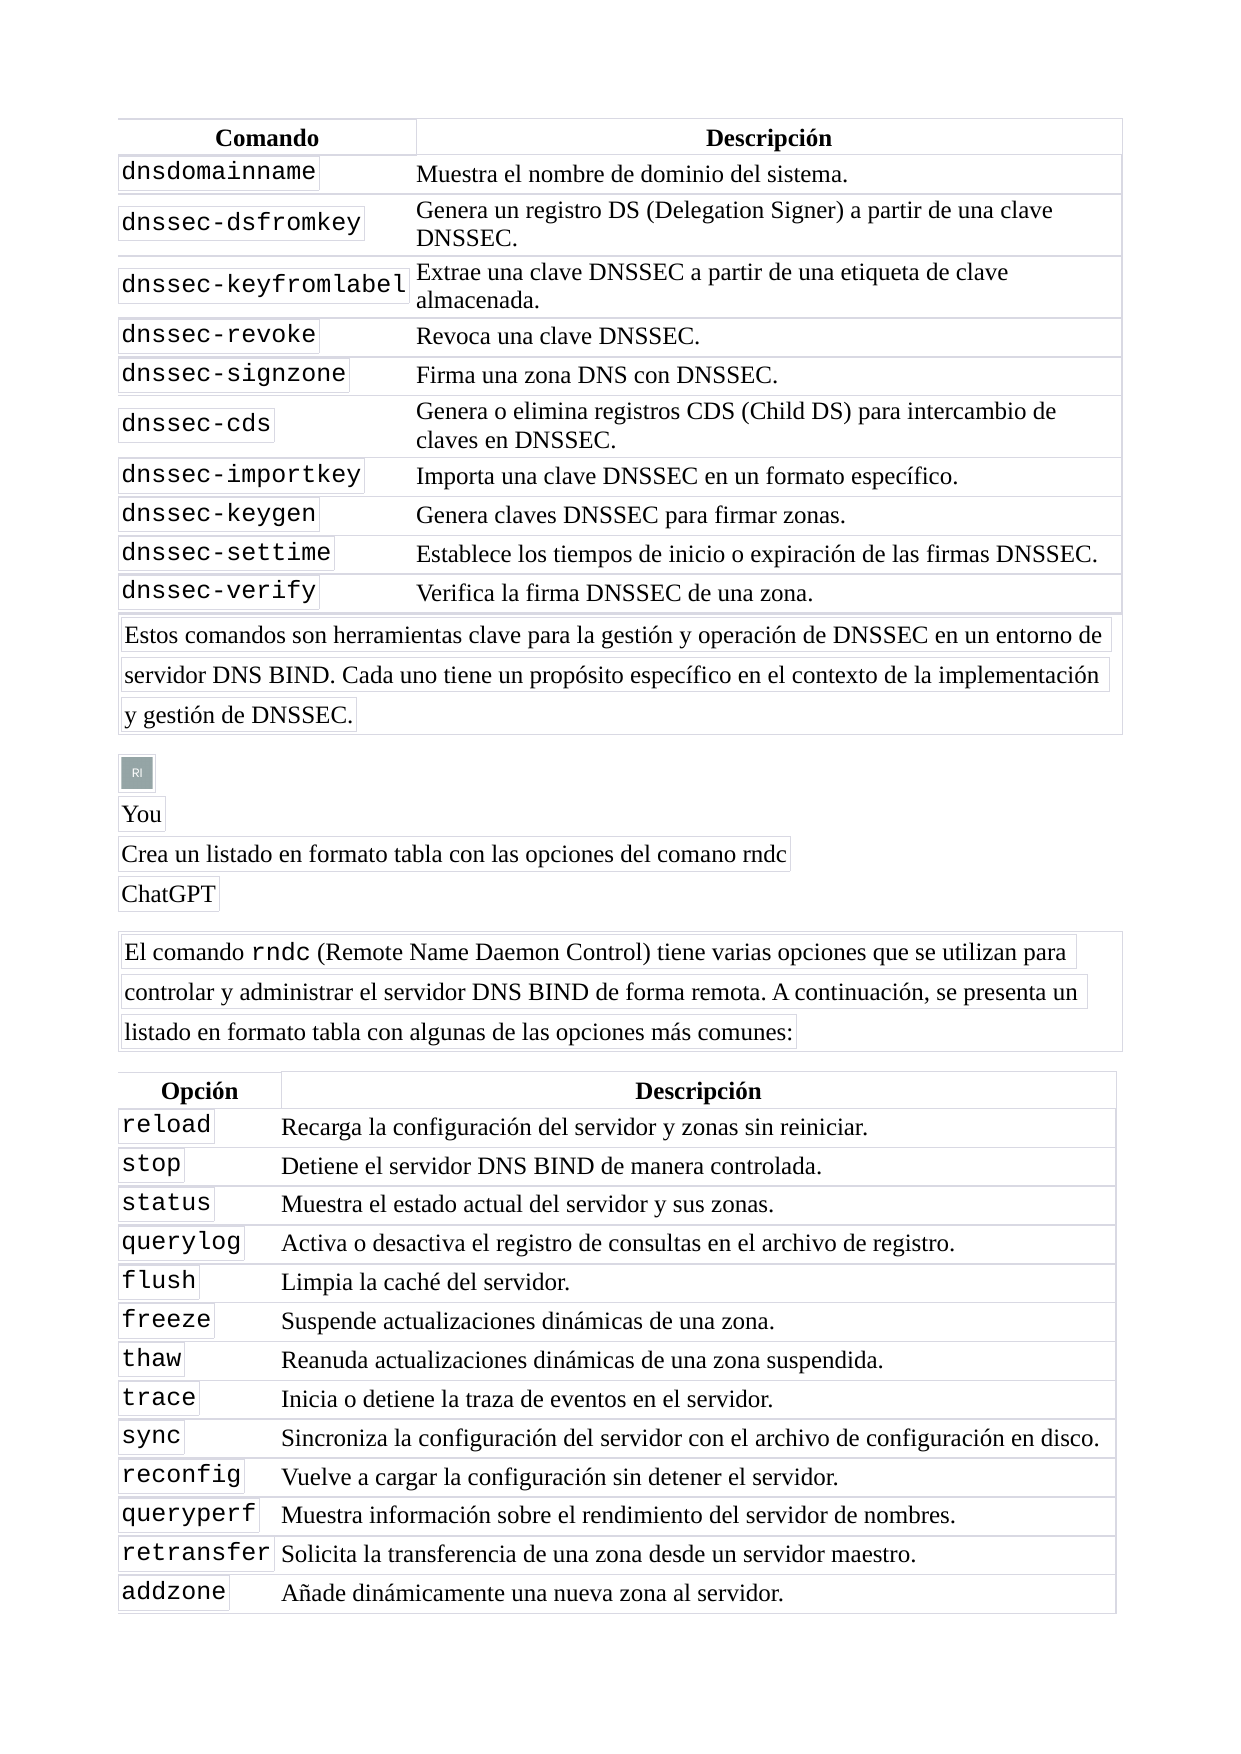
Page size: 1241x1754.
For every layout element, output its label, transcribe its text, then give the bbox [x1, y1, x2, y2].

text [220, 876, 1122, 911]
table_cell addzone [118, 1575, 281, 1613]
table_cell freeze [118, 1303, 281, 1341]
text Estos comandos son herramientas clave para la gestión y operación de DNSSEC en un entorno de servidor DNS BIND. Cada uno tiene un propósito específico en el contexto de la implementación y gestión de DNSSEC. [119, 615, 1122, 734]
table_cell Revoca una clave DNSSEC. [416, 319, 1121, 356]
table_cell Verifica la firma DNSSEC de una zona. [416, 575, 1121, 612]
table_cell Inicia o detiene la traza de eventos en el servidor. [281, 1381, 1115, 1418]
table_cell Activa o desactiva el registro de consultas en el archivo de registro. [281, 1226, 1115, 1263]
table_cell Genera un registro DS (Delegation Signer) a partir de una clave DNSSEC. [416, 195, 1121, 255]
table_header Descripción [417, 119, 1122, 154]
table_cell stop [118, 1148, 281, 1185]
table_cell reload [118, 1109, 281, 1146]
table_cell querylog [118, 1226, 281, 1263]
table_cell dnssec-dsfromkey [118, 195, 416, 255]
table_cell status [118, 1187, 281, 1224]
table_cell Sincroniza la configuración del servidor con el archivo de configuración en disco. [281, 1420, 1115, 1457]
table_cell Solicita la transferencia de una zona desde un servidor maestro. [281, 1537, 1115, 1574]
table_cell queryperf [118, 1498, 281, 1535]
text [791, 836, 1122, 871]
table_cell dnssec-importkey [118, 458, 416, 496]
table_cell retransfer [118, 1537, 281, 1574]
table_cell Suspende actualizaciones dinámicas de una zona. [281, 1303, 1115, 1341]
table_cell dnssec-settime [118, 536, 416, 573]
table_cell sync [118, 1420, 281, 1457]
table_cell Muestra información sobre el rendimiento del servidor de nombres. [281, 1498, 1115, 1535]
text Crea un listado en formato tabla con las opciones del comano rndc [119, 837, 790, 871]
table_cell dnsdomainname [118, 156, 416, 193]
table_cell Vuelve a cargar la configuración sin detener el servidor. [281, 1459, 1115, 1496]
table_cell Limpia la caché del servidor. [281, 1265, 1115, 1302]
table_cell Detiene el servidor DNS BIND de manera controlada. [281, 1148, 1115, 1185]
table_header Descripción [282, 1072, 1116, 1107]
table_cell dnssec-revoke [118, 319, 416, 356]
table_cell Establece los tiempos de inicio o expiración de las firmas DNSSEC. [416, 536, 1121, 573]
table_cell dnssec-signzone [118, 358, 416, 395]
picture [121, 757, 153, 789]
table_cell Genera o elimina registros CDS (Child DS) para intercambio de claves en DNSSEC. [416, 396, 1121, 457]
table_cell Muestra el estado actual del servidor y sus zonas. [281, 1187, 1115, 1224]
table_cell Añade dinámicamente una nueva zona al servidor. [281, 1575, 1115, 1613]
text El comando rndc (Remote Name Daemon Control) tiene varias opciones que se utilizan para controlar y administrar el servidor DNS BIND de forma remota. A continuación, se presenta un listado en formato tabla con algunas de las opciones más comunes: [119, 932, 1122, 1051]
table_cell Extrae una clave DNSSEC a partir de una etiqueta de clave almacenada. [416, 257, 1121, 317]
text You [119, 797, 165, 831]
table_cell dnssec-keygen [118, 497, 416, 534]
table_cell flush [118, 1265, 281, 1302]
text ChatGPT [119, 877, 219, 911]
table_cell dnssec-keyfromlabel [118, 257, 416, 317]
text [166, 796, 1122, 831]
table_cell Recarga la configuración del servidor y zonas sin reiniciar. [281, 1109, 1115, 1146]
table_cell Importa una clave DNSSEC en un formato específico. [416, 458, 1121, 496]
table_cell Reanuda actualizaciones dinámicas de una zona suspendida. [281, 1342, 1115, 1379]
table_cell Firma una zona DNS con DNSSEC. [416, 358, 1121, 395]
table_cell dnssec-verify [118, 575, 416, 612]
table_cell dnssec-cds [118, 396, 416, 457]
table_cell Muestra el nombre de dominio del sistema. [416, 155, 1121, 193]
table_cell Genera claves DNSSEC para firmar zonas. [416, 497, 1121, 534]
table_header Opción [118, 1073, 281, 1107]
table_cell trace [118, 1381, 281, 1418]
table_header Comando [118, 120, 416, 154]
table_cell thaw [118, 1342, 281, 1379]
table_cell reconfig [118, 1459, 281, 1496]
